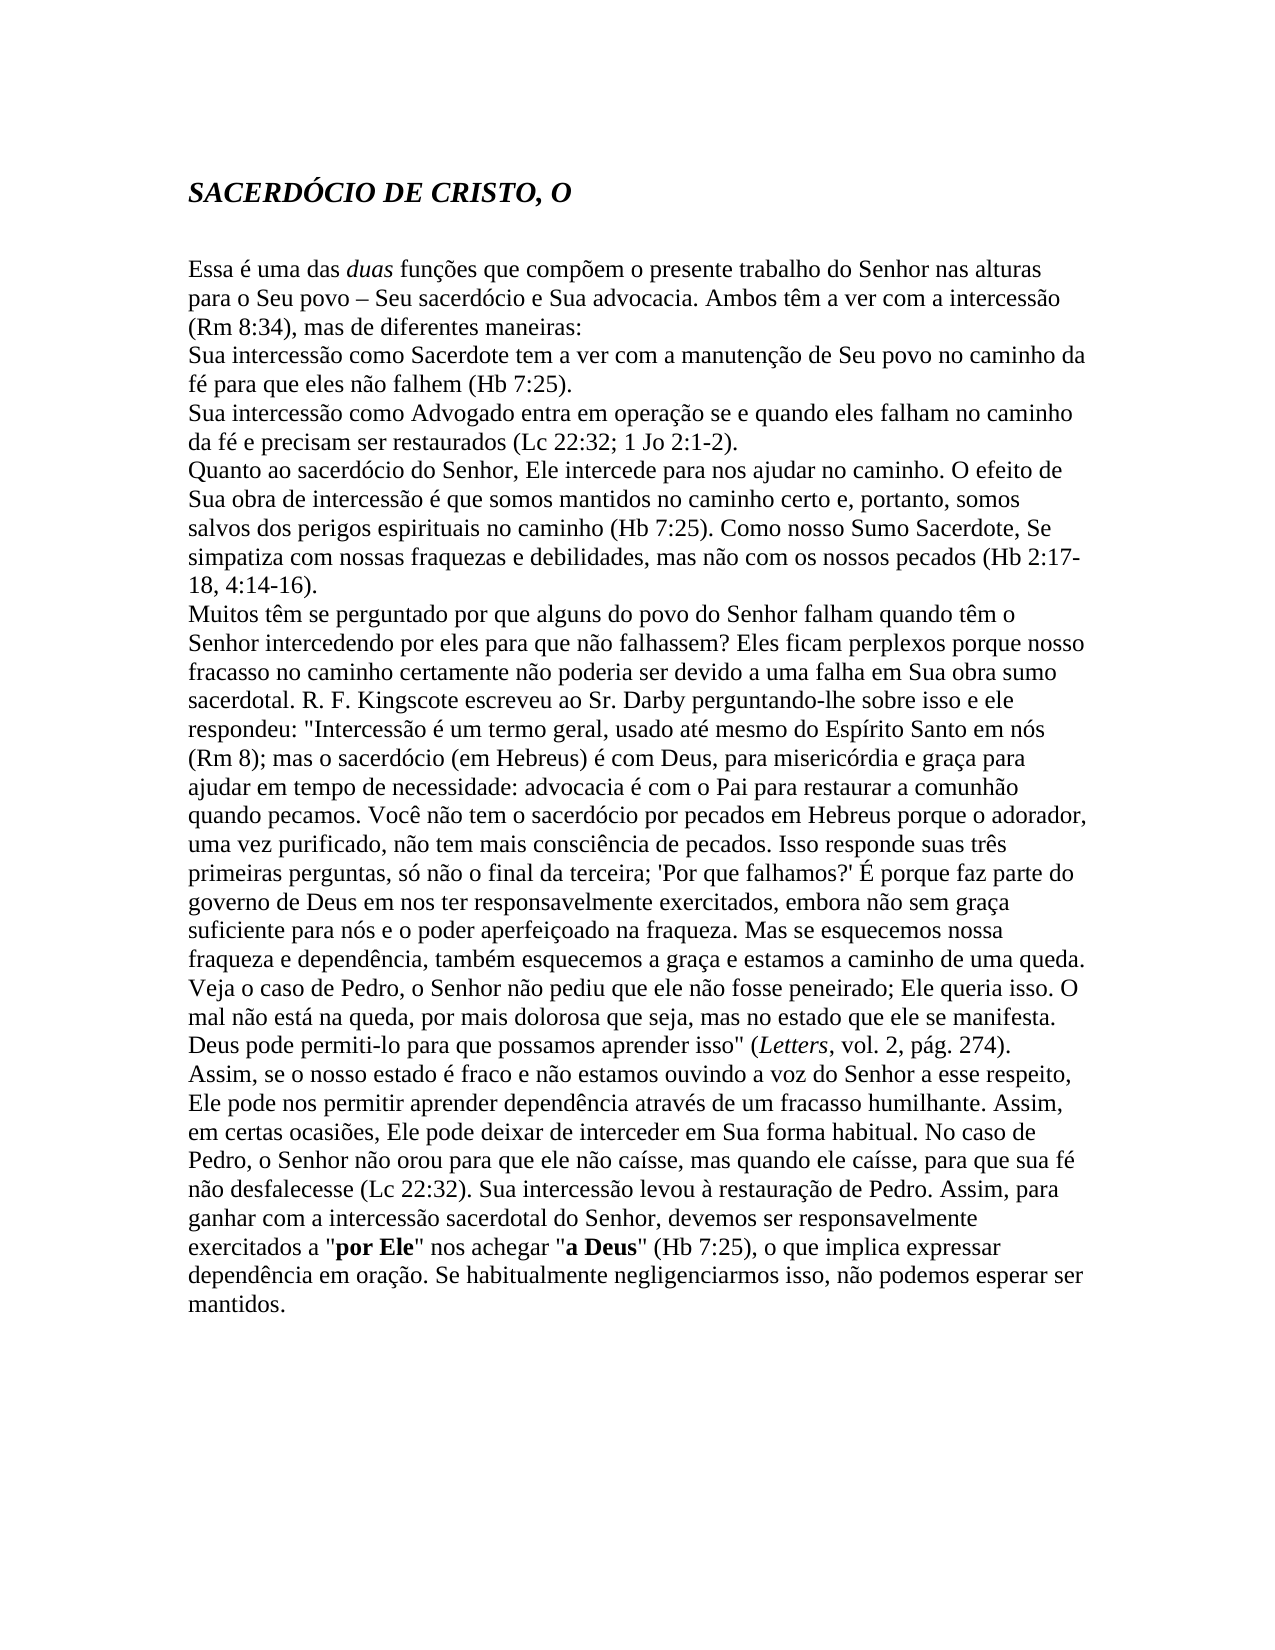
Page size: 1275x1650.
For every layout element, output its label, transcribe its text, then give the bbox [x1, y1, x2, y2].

text Assim, se o nosso estado é fraco e não estamos ouvindo a voz do Senhor a esse respeito, Ele pode nos permitir aprender dependência através de um fracasso humilhante. Assim, em certas ocasiões, Ele pode deixar de interceder em Sua forma habitual. No caso de Pedro, o Senhor não orou para que ele não caísse, mas quando ele caísse, para que sua fé não desfalecesse (Lc 22:32). Sua intercessão levou à restauração de Pedro. Assim, para ganhar com a intercessão sacerdotal do Senhor, devemos ser responsavelmente exercitados a "por Ele" nos achegar "a Deus" (Hb 7:25), o que implica expressar dependência em oração. Se habitualmente negligenciarmos isso, não podemos esperar ser mantidos. [188, 1059, 1087, 1318]
text Sua intercessão como Sacerdote tem a ver com a manutenção de Seu povo no caminho da fé para que eles não falhem (Hb 7:25). [188, 341, 1087, 398]
text Essa é uma das duas funções que compõem o presente trabalho do Senhor nas alturas para o Seu povo – Seu sacerdócio e Sua advocacia. Ambos têm a ver com a intercessão (Rm 8:34), mas de diferentes maneiras: [188, 254, 1087, 341]
text Quanto ao sacerdócio do Senhor, Ele intercede para nos ajudar no caminho. O efeito de Sua obra de intercessão é que somos mantidos no caminho certo e, portanto, somos salvos dos perigos espirituais no caminho (Hb 7:25). Como nosso Sumo Sacerdote, Se simpatiza com nossas fraquezas e debilidades, mas não com os nossos pecados (Hb 2:17-18, 4:14-16). [188, 456, 1087, 599]
text Sua intercessão como Advogado entra em operação se e quando eles falham no caminho da fé e precisam ser restaurados (Lc 22:32; 1 Jo 2:1-2). [188, 398, 1087, 456]
text Muitos têm se perguntado por que alguns do povo do Senhor falham quando têm o Senhor intercedendo por eles para que não falhassem? Eles ficam perplexos porque nosso fracasso no caminho certamente não poderia ser devido a uma falha em Sua obra sumo sacerdotal. R. F. Kingscote escreveu ao Sr. Darby perguntando-lhe sobre isso e ele respondeu: "Intercessão é um termo geral, usado até mesmo do Espírito Santo em nós (Rm 8); mas o sacerdócio (em Hebreus) é com Deus, para misericórdia e graça para ajudar em tempo de necessidade: advocacia é com o Pai para restaurar a comunhão quando pecamos. Você não tem o sacerdócio por pecados em Hebreus porque o adorador, uma vez purificado, não tem mais consciência de pecados. Isso responde suas três primeiras perguntas, só não o final da terceira; 'Por que falhamos?' É porque faz parte do governo de Deus em nos ter responsavelmente exercitados, embora não sem graça suficiente para nós e o poder aperfeiçoado na fraqueza. Mas se esquecemos nossa fraqueza e dependência, também esquecemos a graça e estamos a caminho de uma queda. Veja o caso de Pedro, o Senhor não pediu que ele não fosse peneirado; Ele queria isso. O mal não está na queda, por mais dolorosa que seja, mas no estado que ele se manifesta. Deus pode permiti-lo para que possamos aprender isso" (Letters, vol. 2, pág. 274). [188, 599, 1087, 1059]
subtitle SACERDÓCIO DE CRISTO, O [188, 175, 1087, 208]
